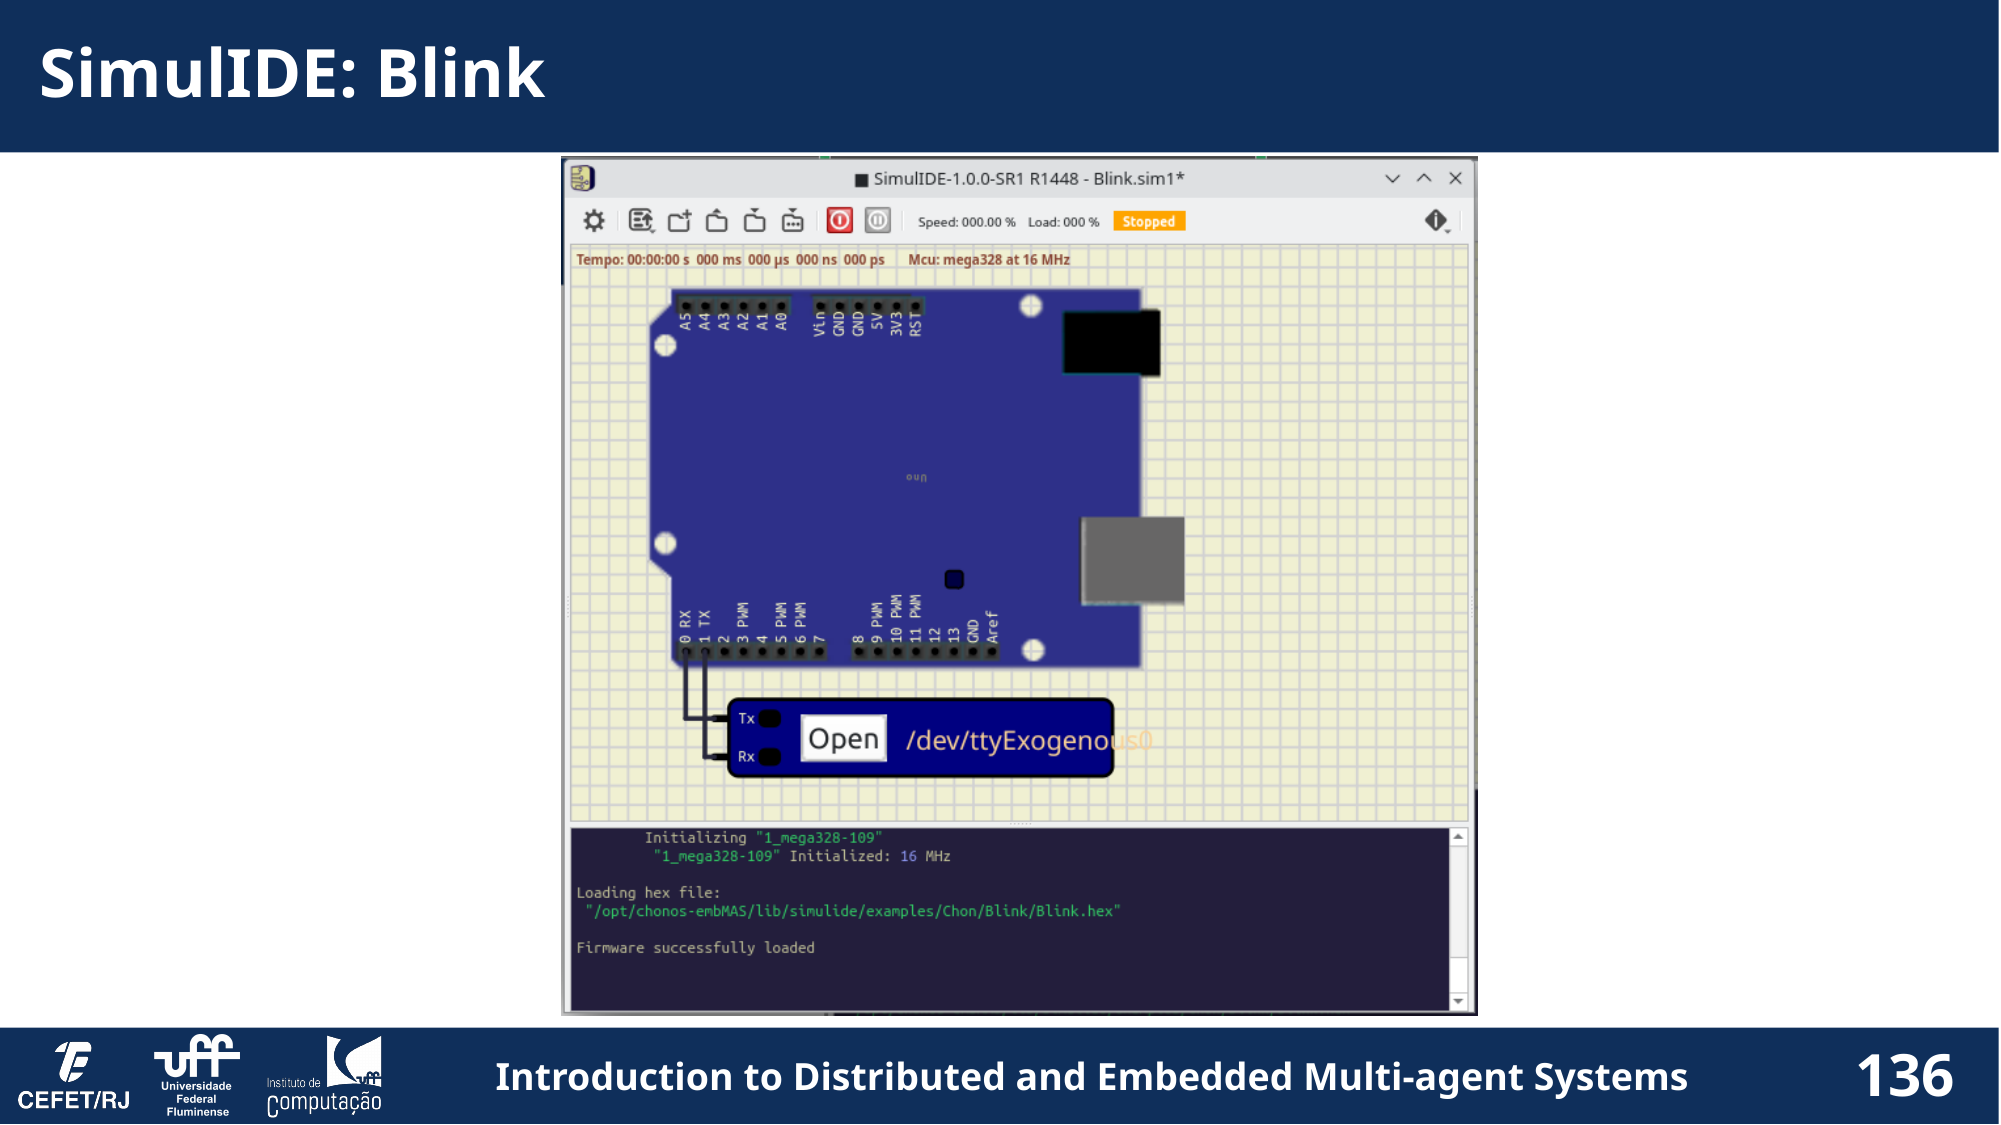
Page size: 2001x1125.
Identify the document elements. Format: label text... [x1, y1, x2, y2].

text_box SimulIDE: Blink [25, 23, 1998, 116]
picture [18, 1021, 129, 1125]
picture [561, 156, 1478, 1016]
picture [265, 1033, 383, 1118]
picture [153, 1033, 241, 1121]
